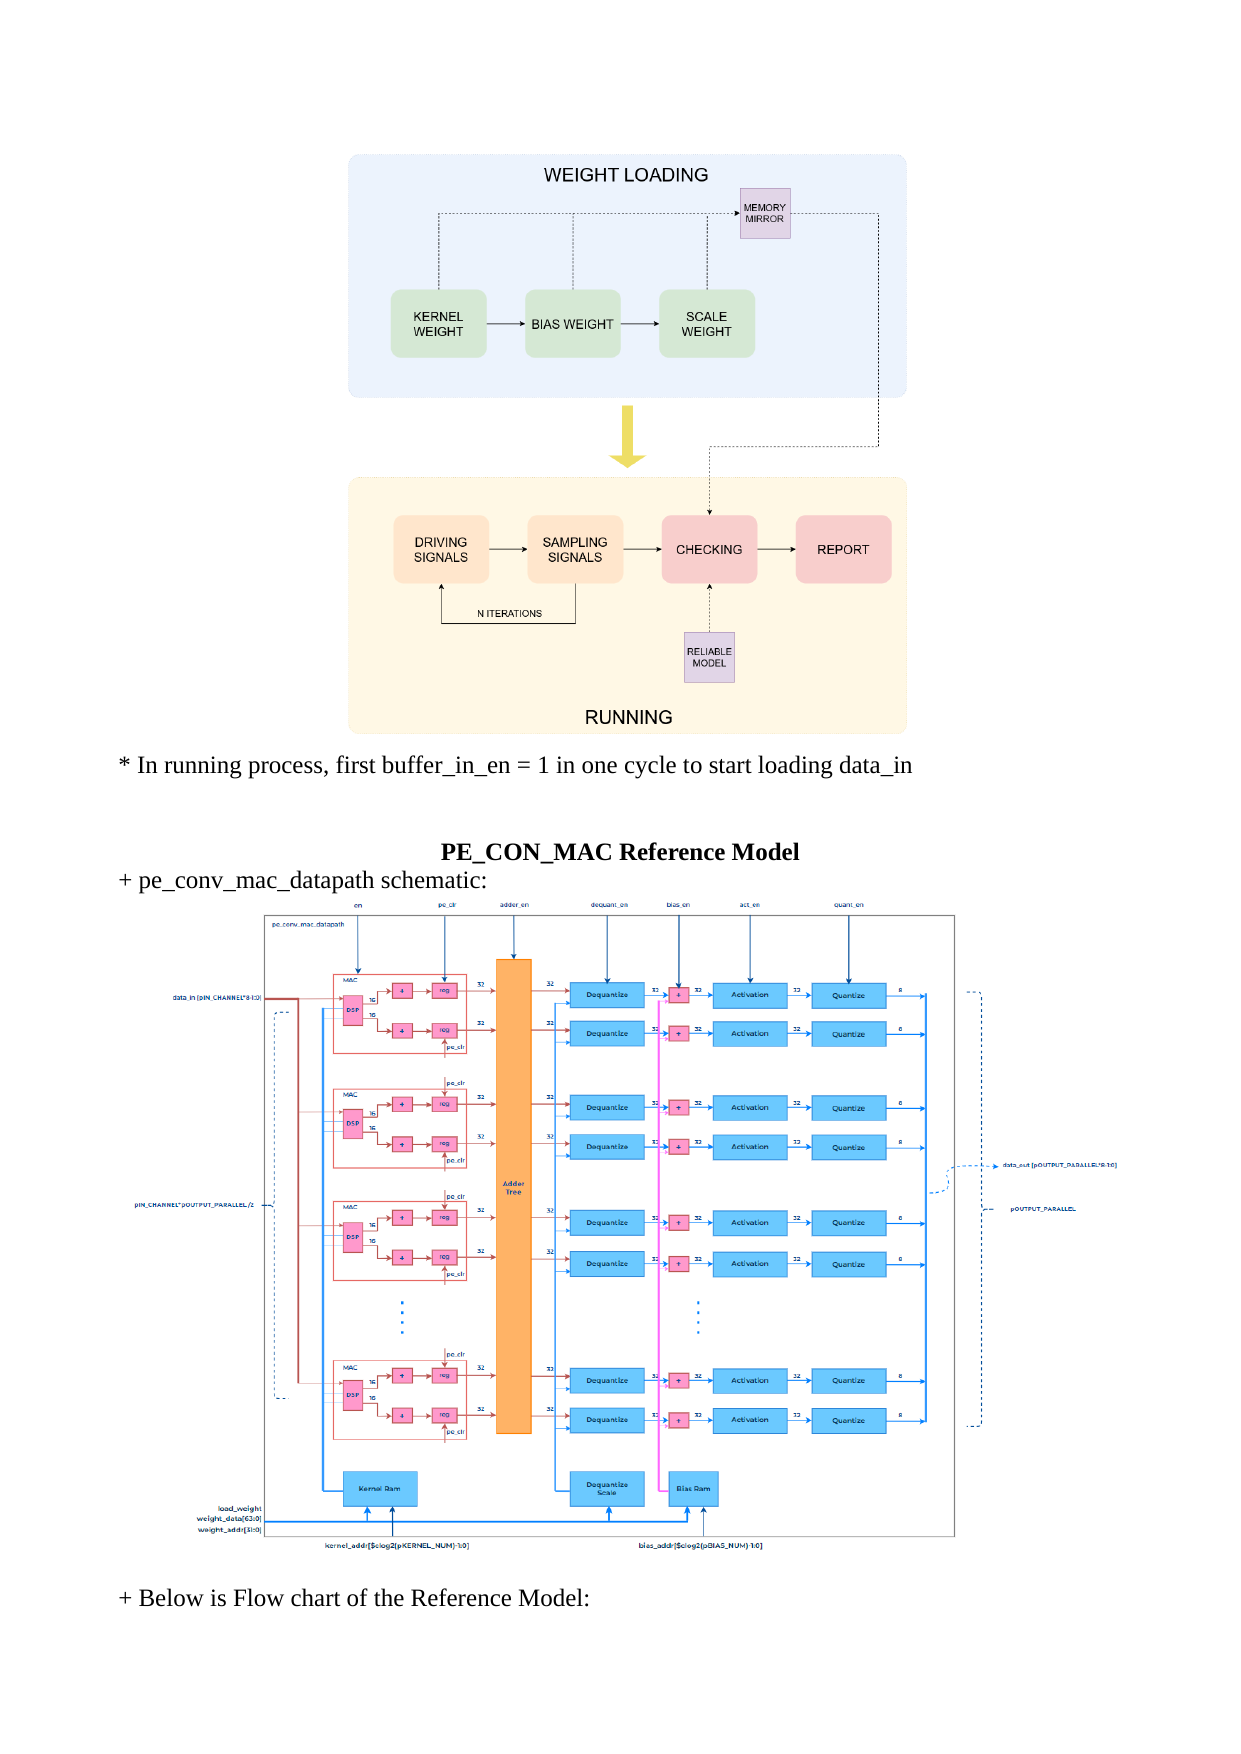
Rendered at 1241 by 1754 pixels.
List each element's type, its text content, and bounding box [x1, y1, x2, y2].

text PE_CON_MAC Reference Model [118, 837, 1122, 866]
picture [342, 148, 913, 740]
text + pe_conv_mac_datapath schematic: [118, 866, 1122, 894]
text * In running process, first buffer_in_en = 1 in one cycle to start loading data_in [118, 751, 1122, 779]
text + Below is Flow chart of the Reference Model: [118, 1583, 1122, 1612]
picture [118, 894, 1123, 1555]
